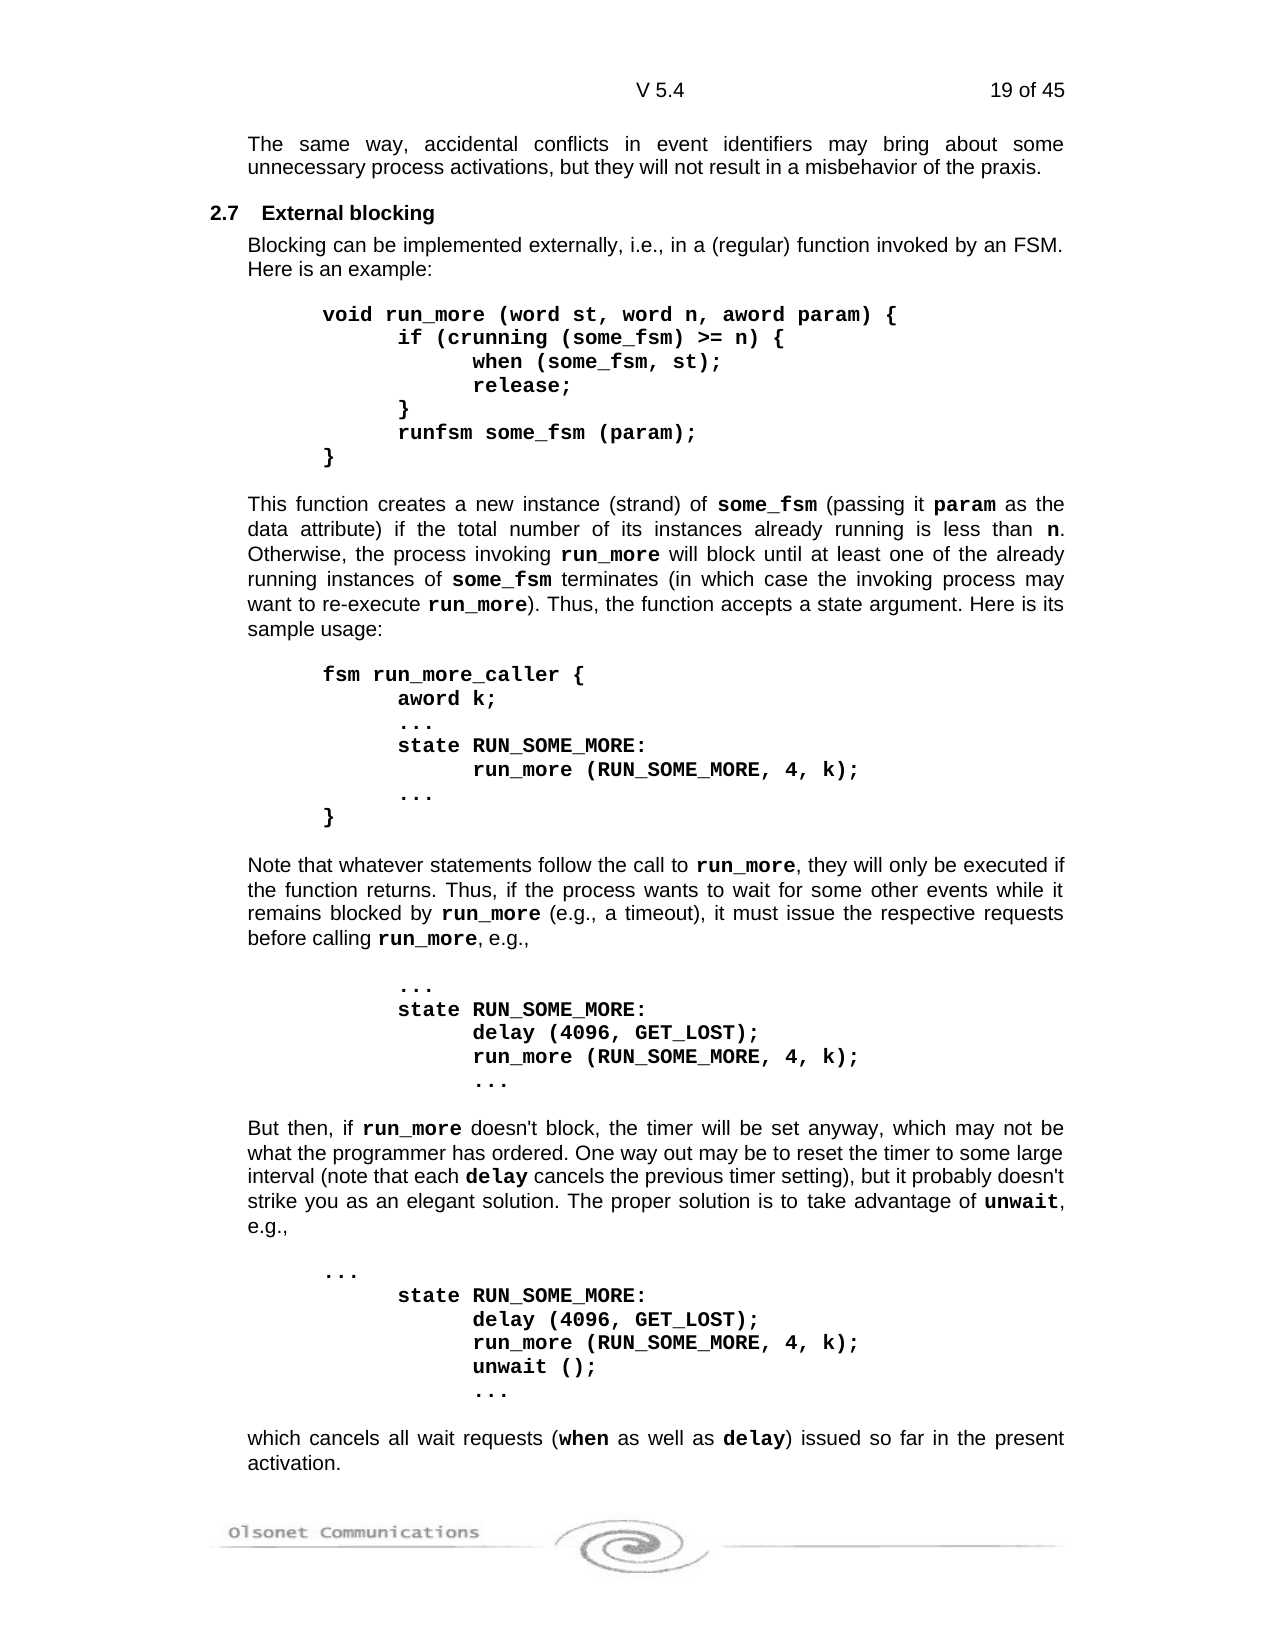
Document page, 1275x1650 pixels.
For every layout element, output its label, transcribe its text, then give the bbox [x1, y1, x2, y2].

text release; [247, 375, 1065, 398]
text runfsm some_fsm (param); [247, 422, 1065, 446]
text when (some_fsm, st); [247, 351, 1065, 375]
text state RUN_SOME_MORE: [247, 1285, 1065, 1309]
text ... [247, 1069, 1065, 1093]
text run_more (RUN_SOME_MORE, 4, k); [247, 1332, 1065, 1356]
text But then, if run_more doesn't block, the timer will be set anyway, which may not be what the programmer has ordered. One way out may be to reset the timer to some large interval (note that each delay cancels the previous timer setting), but it probably doesn't strike you as an elegant solution. The proper solution is to take advantage of unwait, e.g., [247, 1116, 1065, 1238]
text unwait (); [247, 1356, 1065, 1380]
text Blocking can be implemented externally, i.e., in a (regular) function invoked by an FSM. Here is an example: [247, 234, 1065, 281]
text This function creates a new instance (strand) of some_fsm (passing it param as the data attribute) if the total number of its instances already running is less than n. Otherwise, the process invoking run_more will block until at least one of the already running instances of some_fsm terminates (in which case the invoking process may want to re-execute run_more). Thus, the function accepts a state argument. Here is its sample usage: [247, 492, 1065, 641]
text } [247, 398, 1065, 422]
text ... [247, 712, 1065, 735]
text } [247, 446, 1065, 469]
text delay (4096, GET_LOST); [247, 1022, 1065, 1046]
text run_more (RUN_SOME_MORE, 4, k); [247, 1046, 1065, 1069]
text } [247, 806, 1065, 830]
text run_more (RUN_SOME_MORE, 4, k); [247, 759, 1065, 783]
text state RUN_SOME_MORE: [247, 735, 1065, 759]
text ... [247, 1380, 1065, 1403]
text ... [247, 783, 1065, 806]
text The same way, accidental conflicts in event identifiers may bring about some unnecessary process activations, but they will not result in a misbehavior of the praxis. [247, 132, 1065, 179]
text if (crunning (some_fsm) >= n) { [247, 327, 1065, 351]
subtitle External blocking [210, 202, 1065, 225]
text state RUN_SOME_MORE: [247, 999, 1065, 1022]
picture [210, 1504, 1065, 1596]
text which cancels all wait requests (when as well as delay) issued so far in the present activation. [247, 1427, 1065, 1475]
text Note that whatever statements follow the call to run_more, they will only be executed if the function returns. Thus, if the process wants to wait for some other events while it remains blocked by run_more (e.g., a timeout), it must issue the respective requests before calling run_more, e.g., [247, 853, 1065, 952]
text fsm run_more_caller { [247, 664, 1065, 688]
text ... [247, 1261, 1065, 1285]
text void run_more (word st, word n, aword param) { [247, 304, 1065, 327]
text delay (4096, GET_LOST); [247, 1309, 1065, 1332]
text ... [247, 975, 1065, 999]
text aword k; [247, 688, 1065, 712]
